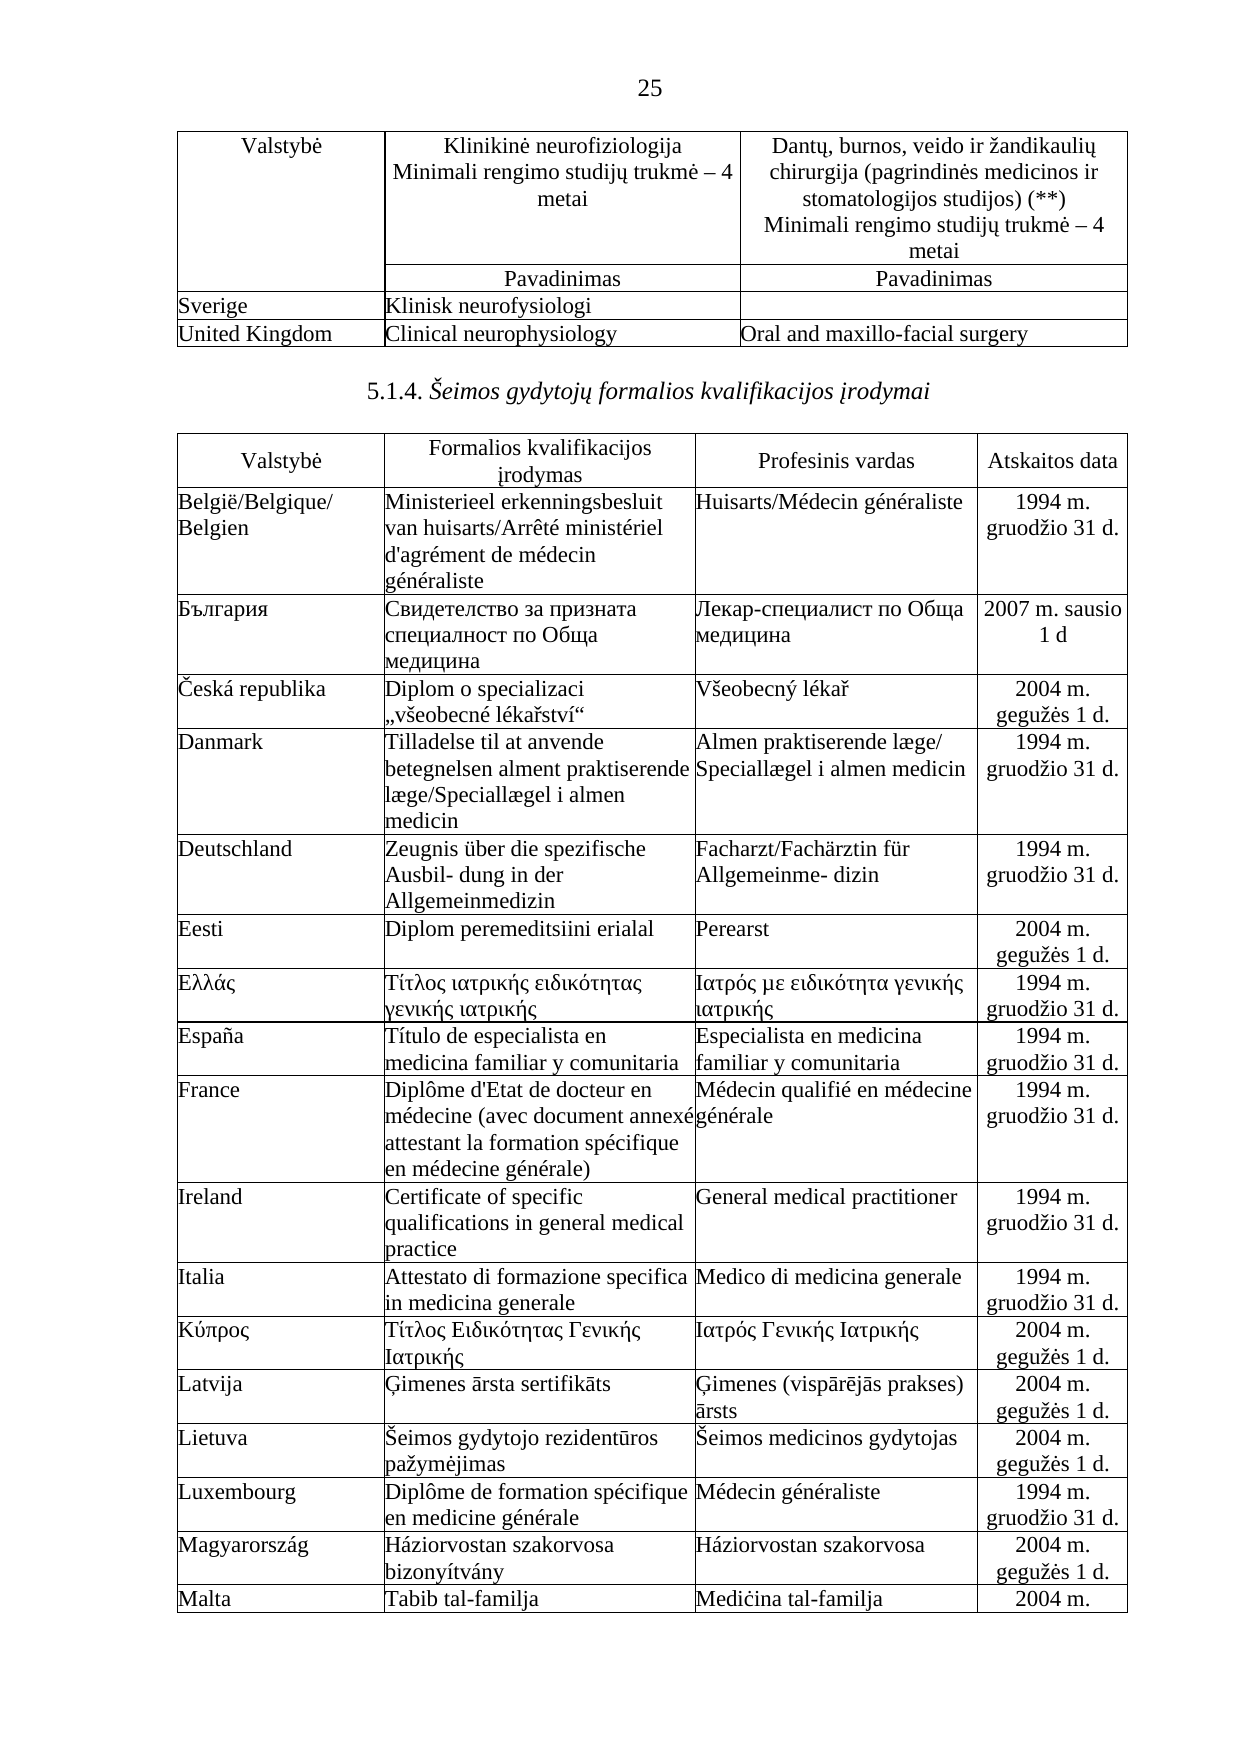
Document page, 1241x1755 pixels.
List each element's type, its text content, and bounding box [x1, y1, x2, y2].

table_cell Diplom peremeditsiini erialal [385, 915, 695, 968]
table_cell 2007 m. sausio 1 d [978, 595, 1127, 674]
table_cell 1994 m. gruodžio 31 d. [978, 969, 1127, 1021]
table_cell Diplôme de formation spécifique en medicine générale [385, 1478, 695, 1531]
table_cell Magyarország [178, 1532, 384, 1584]
table_cell 2004 m. gegužės 1 d. [978, 915, 1127, 968]
table_cell Título de especialista en medicina familiar y comunitaria [385, 1023, 695, 1075]
table_cell Luxembourg [178, 1478, 384, 1531]
table_cell Attestato di formazione specifica in medicina generale [385, 1263, 695, 1316]
table_cell Médecin qualifié en médecine générale [696, 1076, 977, 1182]
table_cell Danmark [178, 729, 384, 834]
table_header Profesinis vardas [696, 434, 977, 487]
table_cell Diplom o specializaci „všeobecné lékařství“ [385, 675, 695, 727]
table_cell [741, 292, 1127, 319]
table_header Klinikinė neurofiziologija Minimali rengimo studijų trukmė – 4 metai [386, 132, 740, 264]
table_cell Deutschland [178, 835, 384, 914]
table_cell 1994 m. gruodžio 31 d. [978, 729, 1127, 834]
table_cell 1994 m. gruodžio 31 d. [978, 1263, 1127, 1316]
table_cell Certificate of specific qualifications in general medical practice [385, 1183, 695, 1262]
table_cell Свидетелство за призната специалност по Обща медицина [385, 595, 695, 674]
table_cell United Kingdom [178, 320, 384, 346]
table_cell Facharzt/Fachärztin für Allgemeinme- dizin [696, 835, 977, 914]
table_cell Háziorvostan szakorvosa [696, 1532, 977, 1584]
table_cell 2004 m. gegužės 1 d. [978, 1532, 1127, 1584]
table_cell Tilladelse til at anvende betegnelsen alment praktiserende læge/Speciallægel i almen medicin [385, 729, 695, 834]
table_cell France [178, 1076, 384, 1182]
table_cell Ireland [178, 1183, 384, 1262]
table_cell Šeimos medicinos gydytojas [696, 1424, 977, 1477]
table_cell Iατρός µε ειδικότητα γενικής ιατρικής [696, 969, 977, 1021]
table_cell 1994 m. gruodžio 31 d. [978, 835, 1127, 914]
table_cell 2004 m. gegužės 1 d. [978, 1370, 1127, 1423]
table_cell Almen praktiserende læge/ Speciallægel i almen medicin [696, 729, 977, 834]
table_cell Lietuva [178, 1424, 384, 1477]
table_cell Especialista en medicina familiar y comunitaria [696, 1023, 977, 1075]
table_header Formalios kvalifikacijos įrodymas [385, 434, 695, 487]
table_cell Šeimos gydytojo rezidentūros pažymėjimas [385, 1424, 695, 1477]
table_cell Sverige [178, 292, 384, 319]
table_cell Latvija [178, 1370, 384, 1423]
table_cell Ministerieel erkenningsbesluit van huisarts/Arrêté ministériel d'agrément de médecin généraliste [385, 488, 695, 593]
table_cell Diplôme d'Etat de docteur en médecine (avec document annexé attestant la formation spécifique en médecine générale) [385, 1076, 695, 1182]
table_cell Mediċina tal-familja [696, 1585, 977, 1612]
table_cell Tabib tal-familja [385, 1585, 695, 1612]
table_cell General medical practitioner [696, 1183, 977, 1262]
table_cell España [178, 1023, 384, 1075]
table_cell Eesti [178, 915, 384, 968]
table_cell Лекар-специалист по Обща медицина [696, 595, 977, 674]
table_cell Oral and maxillo-facial surgery [741, 320, 1127, 346]
text 5.1.4. Šeimos gydytojų formalios kvalifikacijos įrodymai [177, 376, 1122, 404]
table_cell Κύπρος [178, 1317, 384, 1369]
table_cell Médecin généraliste [696, 1478, 977, 1531]
table_cell Τίτλος Ειδικότητας Γενικής Ιατρικής [385, 1317, 695, 1369]
table_cell Ģimenes (vispārējās prakses) ārsts [696, 1370, 977, 1423]
table_cell Clinical neurophysiology [386, 320, 740, 346]
table_header Dantų, burnos, veido ir žandikaulių chirurgija (pagrindinės medicinos ir stomatologijos studijos) (**) Minimali rengimo studijų trukmė – 4 metai [741, 132, 1127, 264]
table_cell България [178, 595, 384, 674]
table_cell België/Belgique/ Belgien [178, 488, 384, 593]
table_cell Huisarts/Médecin généraliste [696, 488, 977, 593]
table_cell Italia [178, 1263, 384, 1316]
table_cell 1994 m. gruodžio 31 d. [978, 1478, 1127, 1531]
table_cell Klinisk neurofysiologi [386, 292, 740, 319]
table_header Valstybė [178, 132, 384, 291]
table_header Atskaitos data [978, 434, 1127, 487]
table_cell 2004 m. [978, 1585, 1127, 1612]
table_cell Pavadinimas [741, 265, 1127, 291]
table_cell Tίτλος ιατρικής ειδικότητας γενικής ιατρικής [385, 969, 695, 1021]
table_cell Česká republika [178, 675, 384, 727]
table_cell Háziorvostan szakorvosa bizonyítvány [385, 1532, 695, 1584]
table_cell 2004 m. gegužės 1 d. [978, 675, 1127, 727]
table_cell 1994 m. gruodžio 31 d. [978, 488, 1127, 593]
table_cell 1994 m. gruodžio 31 d. [978, 1023, 1127, 1075]
table_cell Ģimenes ārsta sertifikāts [385, 1370, 695, 1423]
table_cell Pavadinimas [386, 265, 740, 291]
table_cell Ελλάς [178, 969, 384, 1021]
table_cell Všeobecný lékař [696, 675, 977, 727]
table_cell 2004 m. gegužės 1 d. [978, 1424, 1127, 1477]
table_cell 1994 m. gruodžio 31 d. [978, 1183, 1127, 1262]
table_cell Zeugnis über die spezifische Ausbil- dung in der Allgemeinmedizin [385, 835, 695, 914]
table_header Valstybė [178, 434, 384, 487]
table_cell Medico di medicina generale [696, 1263, 977, 1316]
table_cell 2004 m. gegužės 1 d. [978, 1317, 1127, 1369]
table_cell Malta [178, 1585, 384, 1612]
table_cell Perearst [696, 915, 977, 968]
table_cell Ιατρός Γενικής Ιατρικής [696, 1317, 977, 1369]
table_cell 1994 m. gruodžio 31 d. [978, 1076, 1127, 1182]
